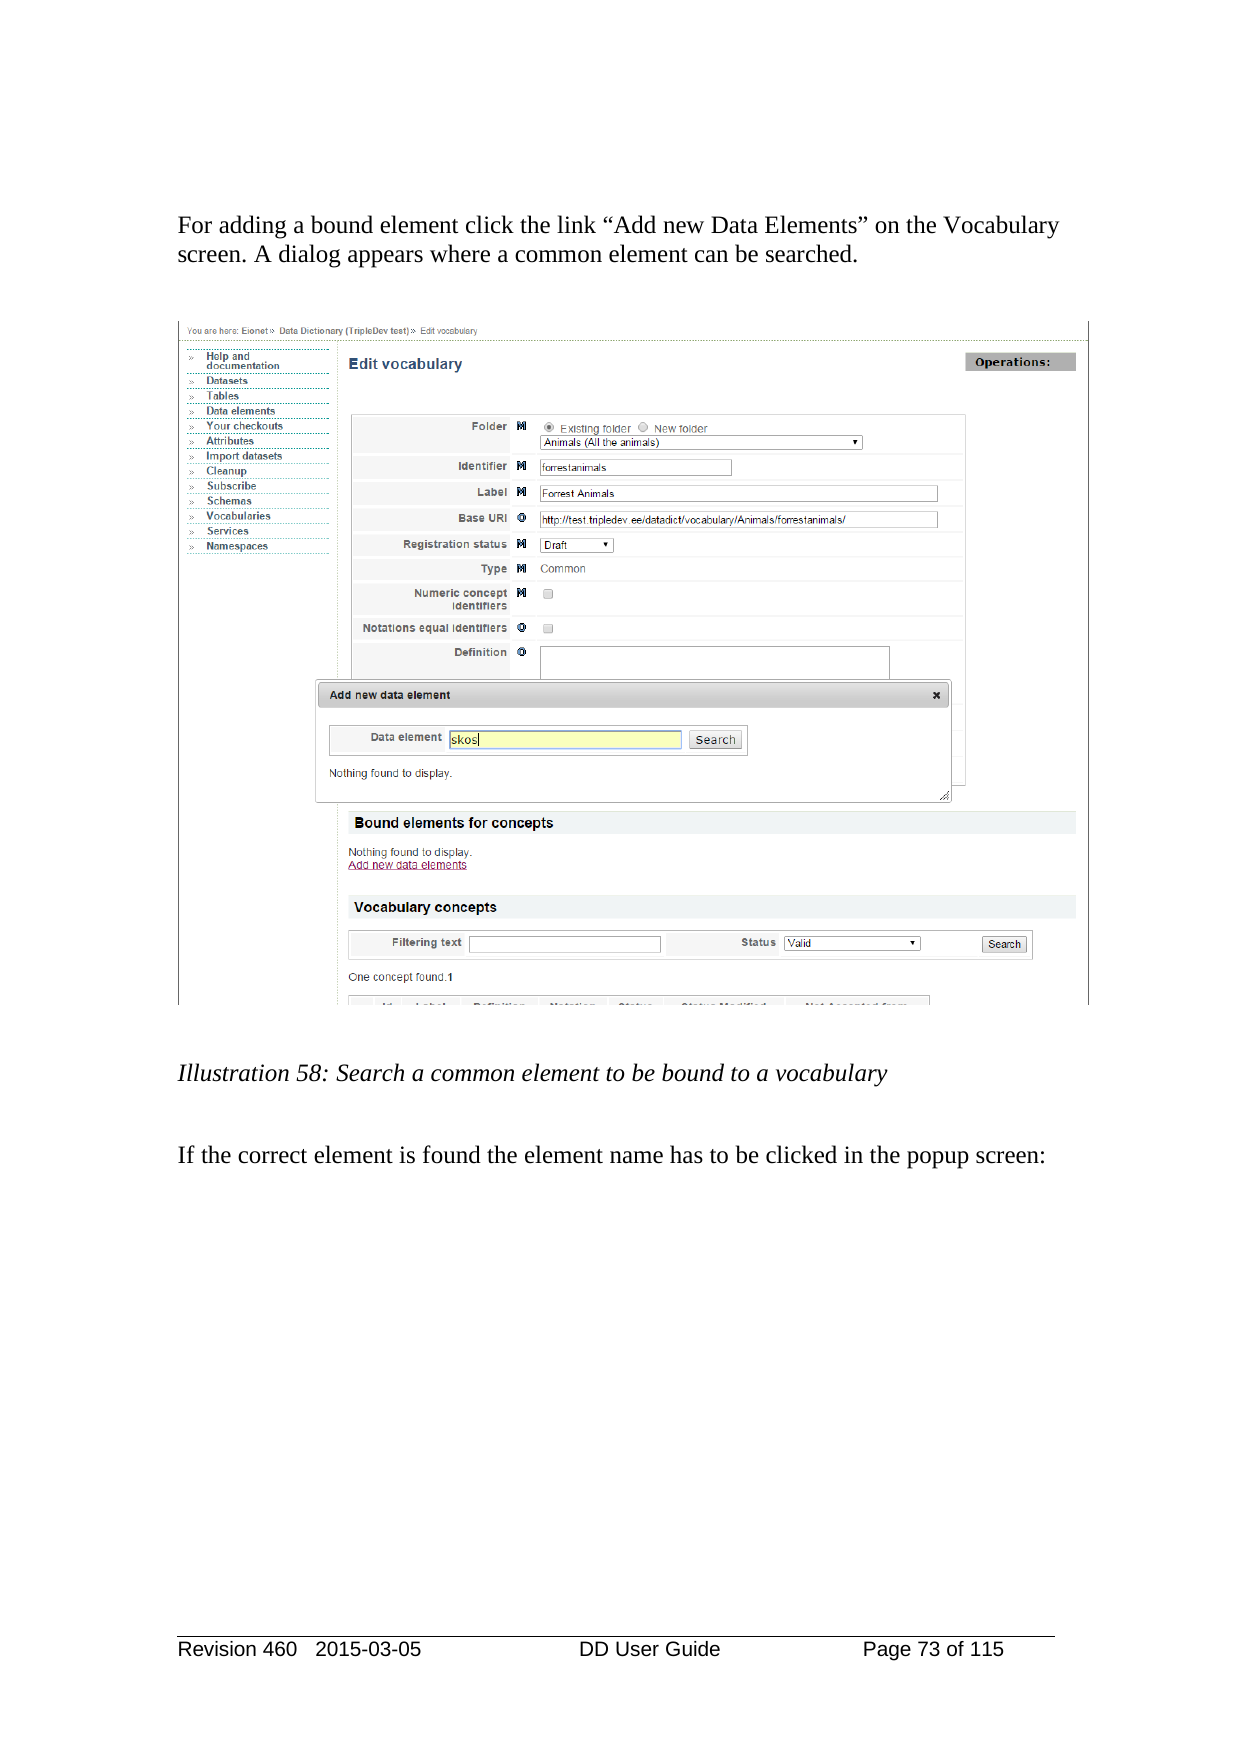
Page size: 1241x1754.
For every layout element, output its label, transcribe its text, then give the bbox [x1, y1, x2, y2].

text If the correct element is found the element name has to be clicked in the popup screen: [177, 1140, 1092, 1169]
text For adding a bound element click the link “Add new Data Elements” on the Vocabulary screen. A dialog appears where a common element can be searched. [177, 210, 1092, 268]
text Illustration 58: Search a common element to be bound to a vocabulary [177, 1058, 1092, 1087]
picture [177, 321, 1093, 1005]
